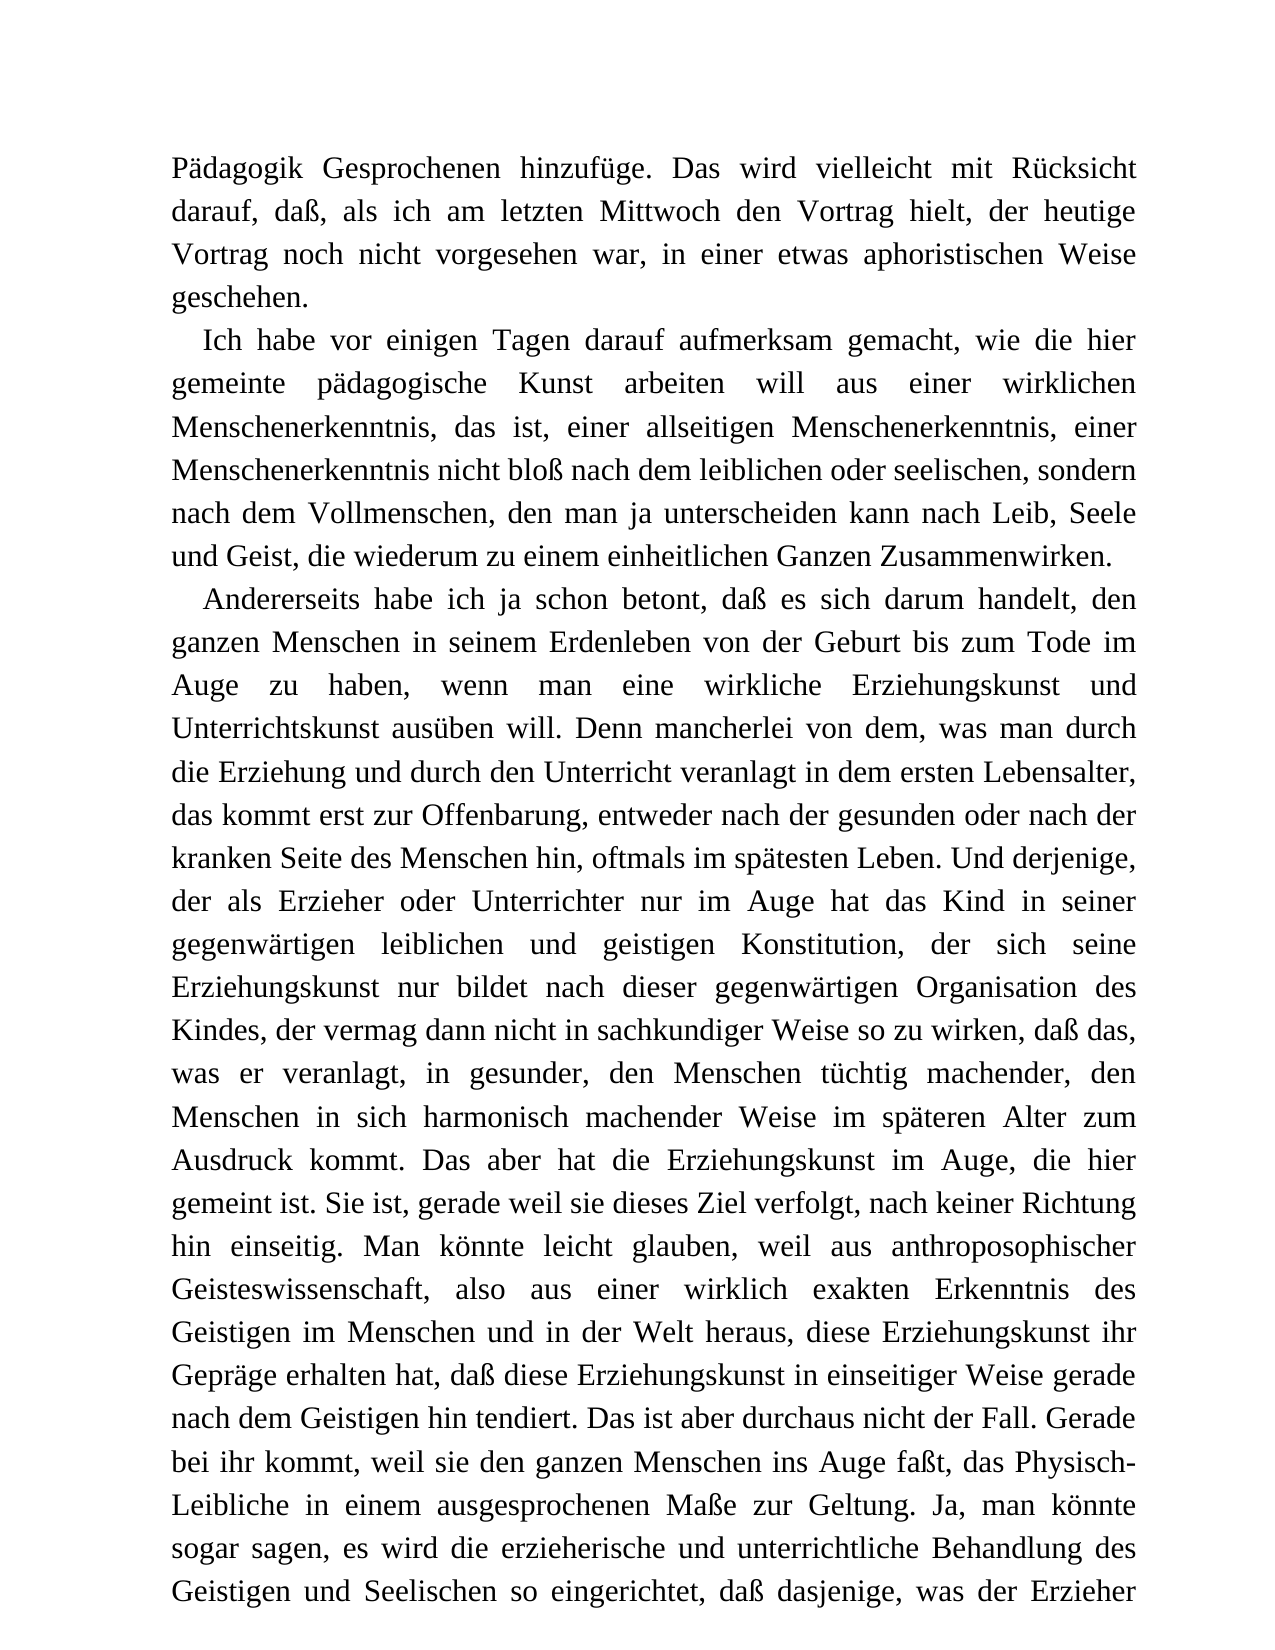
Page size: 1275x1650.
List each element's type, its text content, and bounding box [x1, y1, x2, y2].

text Pädagogik Gesprochenen hinzufüge. Das wird vielleicht mit Rücksicht darauf, daß, als ich am letzten Mittwoch den Vortrag hielt, der heutige Vortrag noch nicht vorgesehen war, in einer etwas aphoristischen Weise geschehen. [171, 149, 1137, 314]
text Andererseits habe ich ja schon betont, daß es sich darum handelt, den ganzen Menschen in seinem Erdenleben von der Geburt bis zum Tode im Auge zu haben, wenn man eine wirkliche Erziehungskunst und Unterrichtskunst ausüben will. Denn mancherlei von dem, was man durch die Erziehung und durch den Unterricht veranlagt in dem ersten Lebensalter, das kommt erst zur Offenbarung, entweder nach der gesunden oder nach der kranken Seite des Menschen hin, oftmals im spätesten Leben. Und derjenige, der als Erzieher oder Unterrichter nur im Auge hat das Kind in seiner gegenwärtigen leiblichen und geistigen Konstitution, der sich seine Erziehungskunst nur bildet nach dieser gegenwärtigen Organisation des Kindes, der vermag dann nicht in sachkundiger Weise so zu wirken, daß das, was er veranlagt, in gesunder, den Menschen tüchtig machender, den Menschen in sich harmonisch machender Weise im späteren Alter zum Ausdruck kommt. Das aber hat die Erziehungskunst im Auge, die hier gemeint ist. Sie ist, gerade weil sie dieses Ziel verfolgt, nach keiner Richtung hin einseitig. Man könnte leicht glauben, weil aus anthroposophischer Geisteswissenschaft, also aus einer wirklich exakten Erkenntnis des Geistigen im Menschen und in der Welt heraus, diese Erziehungskunst ihr Gepräge erhalten hat, daß diese Erziehungskunst in einseitiger Weise gerade nach dem Geistigen hin tendiert. Das ist aber durchaus nicht der Fall. Gerade bei ihr kommt, weil sie den ganzen Menschen ins Auge faßt, das Physisch-Leibliche in einem ausgesprochenen Maße zur Geltung. Ja, man könnte sogar sagen, es wird die erzieherische und unterrichtliche Behandlung des Geistigen und Seelischen so eingerichtet, daß dasjenige, was der Erzieher [171, 580, 1137, 1608]
text Ich habe vor einigen Tagen darauf aufmerksam gemacht, wie die hier gemeinte pädagogische Kunst arbeiten will aus einer wirklichen Menschenerkenntnis, das ist, einer allseitigen Menschenerkenntnis, einer Menschenerkenntnis nicht bloß nach dem leiblichen oder seelischen, sondern nach dem Vollmenschen, den man ja unterscheiden kann nach Leib, Seele und Geist, die wiederum zu einem einheitlichen Ganzen Zusammenwirken. [171, 322, 1137, 573]
